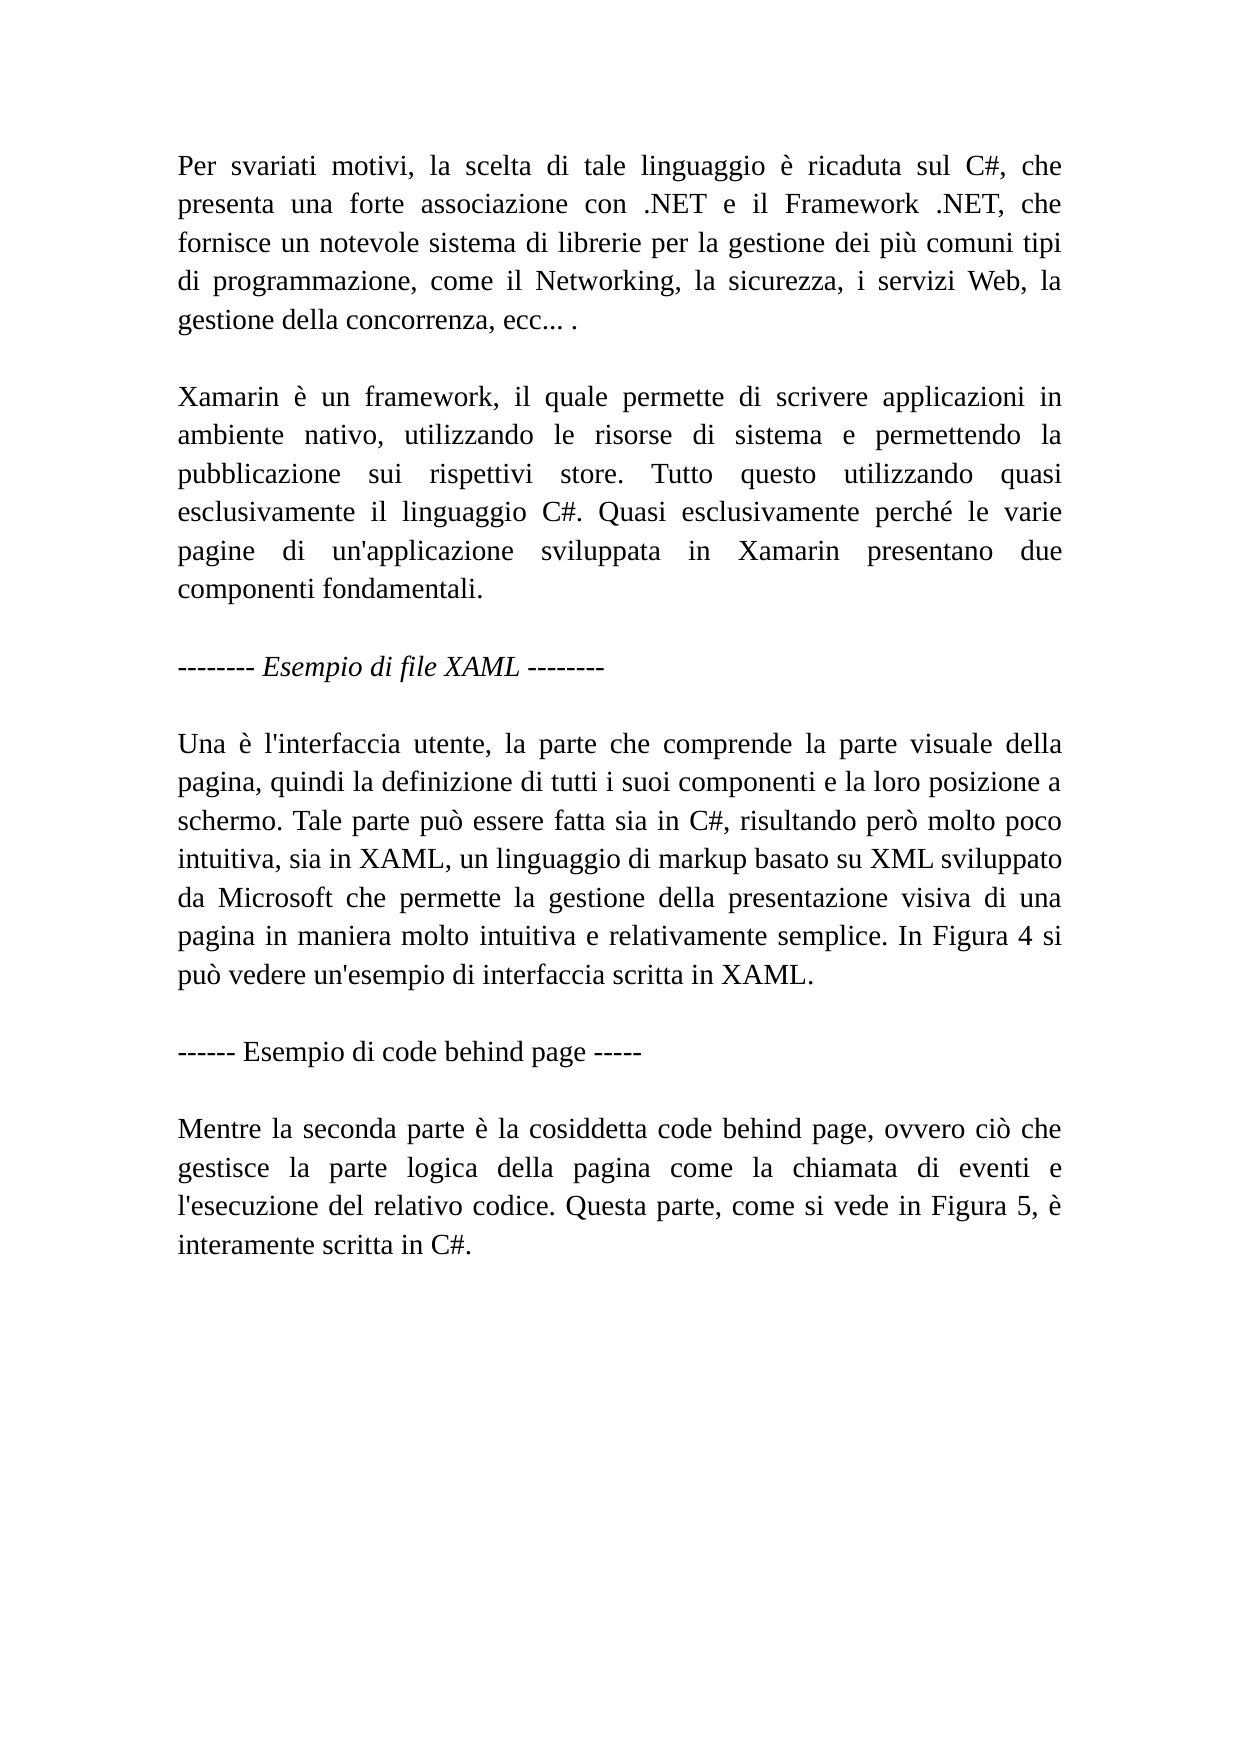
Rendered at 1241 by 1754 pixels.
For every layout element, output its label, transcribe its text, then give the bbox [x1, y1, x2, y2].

text Una è l'interfaccia utente, la parte che comprende la parte visuale della pagina, quindi la definizione di tutti i suoi componenti e la loro posizione a schermo. Tale parte può essere fatta sia in C#, risultando però molto poco intuitiva, sia in XAML, un linguaggio di markup basato su XML sviluppato da Microsoft che permette la gestione della presentazione visiva di una pagina in maniera molto intuitiva e relativamente semplice. In Figura 4 si può vedere un'esempio di interfaccia scritta in XAML. [177, 726, 1063, 991]
text ------ Esempio di code behind page ----- [177, 1034, 1063, 1068]
text Per svariati motivi, la scelta di tale linguaggio è ricaduta sul C#, che presenta una forte associazione con .NET e il Framework .NET, che fornisce un notevole sistema di librerie per la gestione dei più comuni tipi di programmazione, come il Networking, la sicurezza, i servizi Web, la gestione della concorrenza, ecc... . [177, 148, 1063, 335]
text Mentre la seconda parte è la cosiddetta code behind page, ovvero ciò che gestisce la parte logica della pagina come la chiamata di eventi e l'esecuzione del relativo codice. Questa parte, come si vede in Figura 5, è interamente scritta in C#. [177, 1111, 1063, 1260]
text Xamarin è un framework, il quale permette di scrivere applicazioni in ambiente nativo, utilizzando le risorse di sistema e permettendo la pubblicazione sui rispettivi store. Tutto questo utilizzando quasi esclusivamente il linguaggio C#. Quasi esclusivamente perché le varie pagine di un'applicazione sviluppata in Xamarin presentano due componenti fondamentali. [177, 379, 1063, 605]
text -------- Esempio di file XAML -------- [177, 649, 1063, 682]
